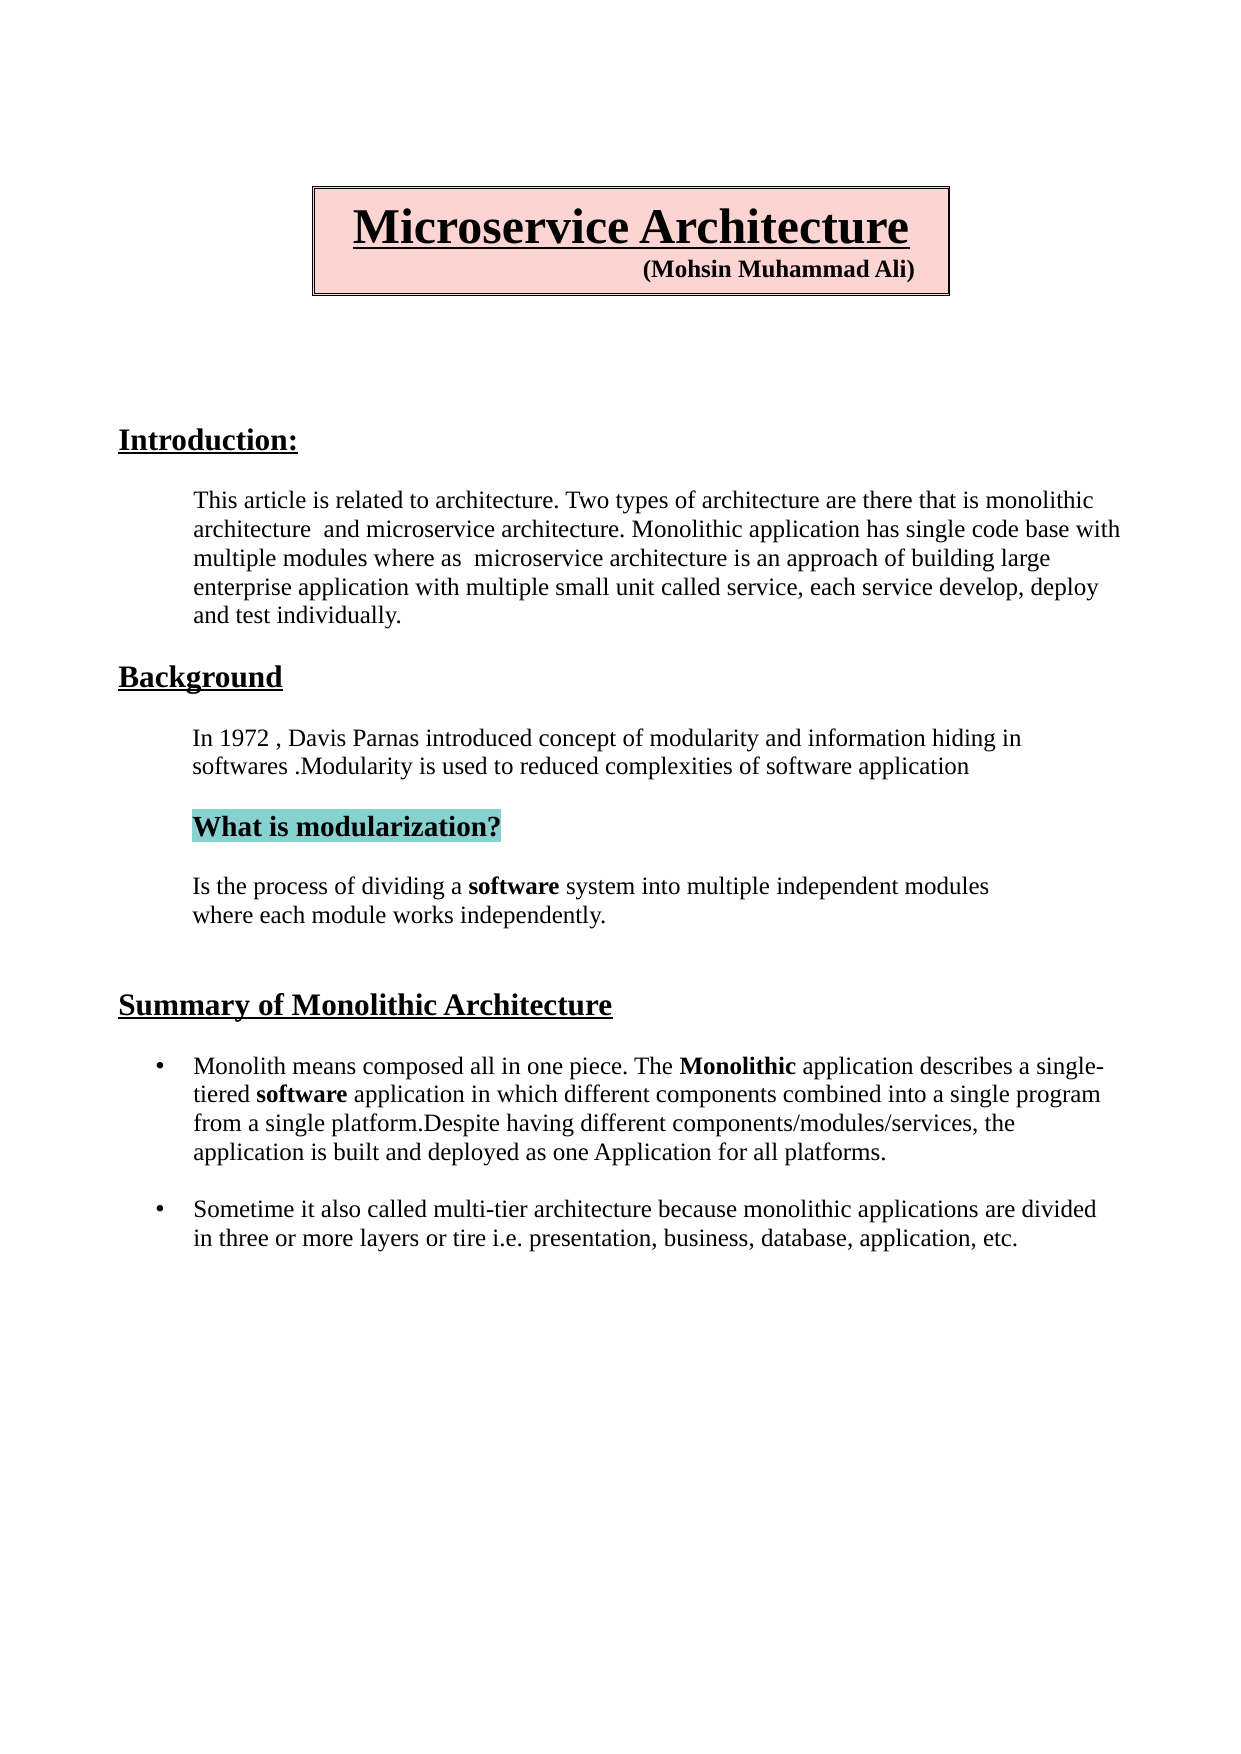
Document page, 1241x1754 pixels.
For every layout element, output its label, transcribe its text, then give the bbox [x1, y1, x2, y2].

text Background [118, 658, 1122, 694]
list This article is related to architecture. Two types of architecture are there that is monolithic architecture and microservice architecture. Monolithic application has single code base with multiple modules where as microservice architecture is an approach of building large enterprise application with multiple small unit called service, each service develop, deploy and test individually. [156, 485, 1122, 629]
list Sometime it also called multi-tier architecture because monolithic applications are divided in three or more layers or tire i.e. presentation, business, database, application, etc. [156, 1194, 1122, 1252]
text Introduction: [118, 421, 1122, 457]
text Summary of Monolithic Architecture [118, 986, 1122, 1022]
text What is modularization? [118, 809, 1122, 842]
list Monolith means composed all in one piece. The Monolithic application describes a single-tiered software application in which different components combined into a single program from a single platform.Despite having different components/modules/services, the application is built and deployed as one Application for all platforms. [156, 1051, 1122, 1166]
text In 1972 , Davis Parnas introduced concept of modularity and information hiding in softwares .Modularity is used to reduced complexities of software application [118, 723, 1122, 780]
text Microservice Architecture [323, 197, 939, 254]
text Is the process of dividing a software system into multiple independent modules where each module works independently. [118, 871, 1122, 929]
text (Mohsin Muhammad Ali) [323, 254, 939, 283]
